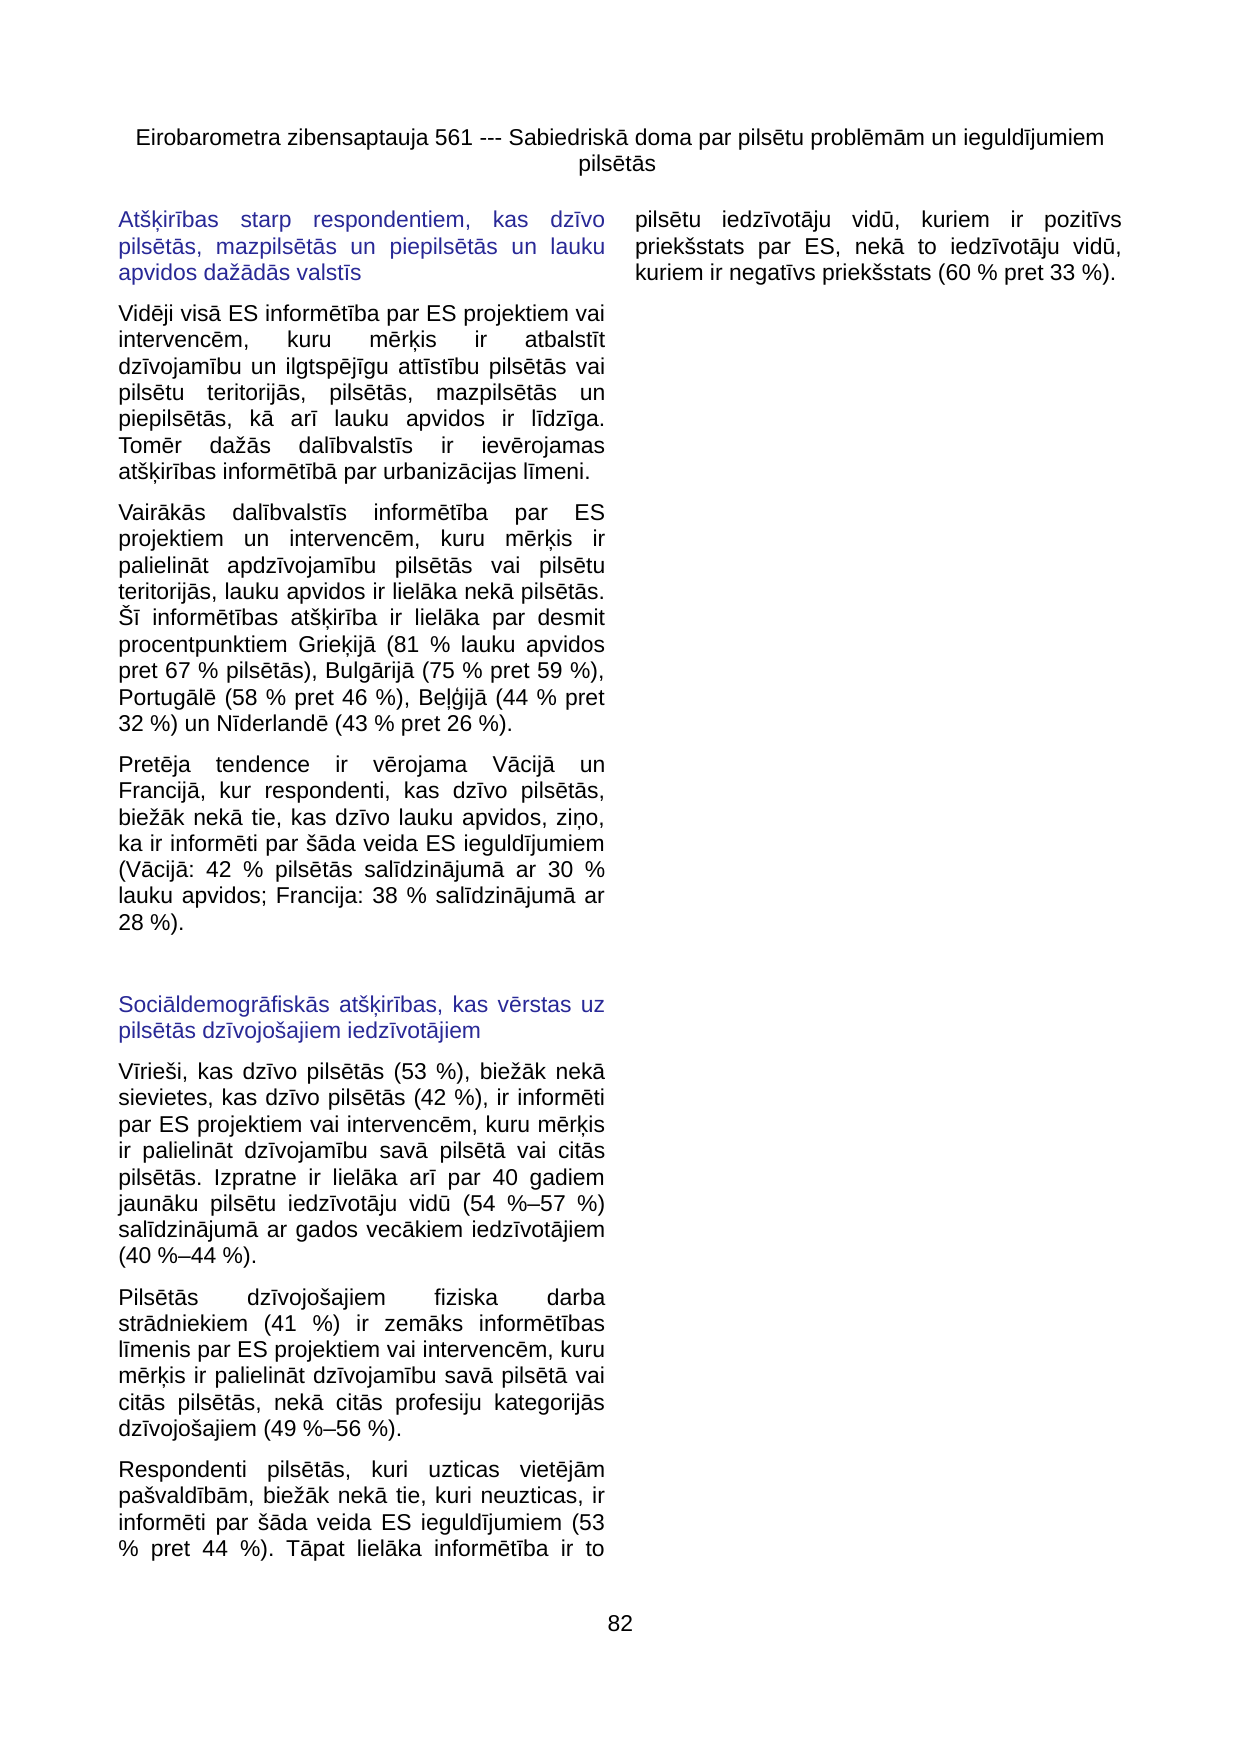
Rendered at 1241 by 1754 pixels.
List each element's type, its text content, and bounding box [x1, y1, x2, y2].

text Vairākās dalībvalstīs informētība par ES projektiem un intervencēm, kuru mērķis ir palielināt apdzīvojamību pilsētās vai pilsētu teritorijās, lauku apvidos ir lielāka nekā pilsētās. Šī informētības atšķirība ir lielāka par desmit procentpunktiem Grieķijā (81 % lauku apvidos pret 67 % pilsētās), Bulgārijā (75 % pret 59 %), Portugālē (58 % pret 46 %), Beļģijā (44 % pret 32 %) un Nīderlandē (43 % pret 26 %). [118, 499, 605, 736]
text Atšķirības starp respondentiem, kas dzīvo pilsētās, mazpilsētās un piepilsētās un lauku apvidos dažādās valstīs [118, 206, 605, 285]
text Pretēja tendence ir vērojama Vācijā un Francijā, kur respondenti, kas dzīvo pilsētās, biežāk nekā tie, kas dzīvo lauku apvidos, ziņo, ka ir informēti par šāda veida ES ieguldījumiem (Vācijā: 42 % pilsētās salīdzinājumā ar 30 % lauku apvidos; Francija: 38 % salīdzinājumā ar 28 %). [118, 751, 605, 935]
text Respondenti pilsētās, kuri uzticas vietējām pašvaldībām, biežāk nekā tie, kuri neuzticas, ir informēti par šāda veida ES ieguldījumiem (53 % pret 44 %). Tāpat lielāka informētība ir to [118, 1456, 605, 1562]
text pilsētu iedzīvotāju vidū, kuriem ir pozitīvs priekšstats par ES, nekā to iedzīvotāju vidū, kuriem ir negatīvs priekšstats (60 % pret 33 %). [635, 206, 1122, 285]
text Sociāldemogrāfiskās atšķirības, kas vērstas uz pilsētās dzīvojošajiem iedzīvotājiem [118, 991, 605, 1043]
text Pilsētās dzīvojošajiem fiziska darba strādniekiem (41 %) ir zemāks informētības līmenis par ES projektiem vai intervencēm, kuru mērķis ir palielināt dzīvojamību savā pilsētā vai citās pilsētās, nekā citās profesiju kategorijās dzīvojošajiem (49 %–56 %). [118, 1283, 605, 1442]
text Vidēji visā ES informētība par ES projektiem vai intervencēm, kuru mērķis ir atbalstīt dzīvojamību un ilgtspējīgu attīstību pilsētās vai pilsētu teritorijās, pilsētās, mazpilsētās un piepilsētās, kā arī lauku apvidos ir līdzīga. Tomēr dažās dalībvalstīs ir ievērojamas atšķirības informētībā par urbanizācijas līmeni. [118, 300, 605, 484]
text Vīrieši, kas dzīvo pilsētās (53 %), biežāk nekā sievietes, kas dzīvo pilsētās (42 %), ir informēti par ES projektiem vai intervencēm, kuru mērķis ir palielināt dzīvojamību savā pilsētā vai citās pilsētās. Izpratne ir lielāka arī par 40 gadiem jaunāku pilsētu iedzīvotāju vidū (54 %–57 %) salīdzinājumā ar gados vecākiem iedzīvotājiem (40 %–44 %). [118, 1058, 605, 1269]
